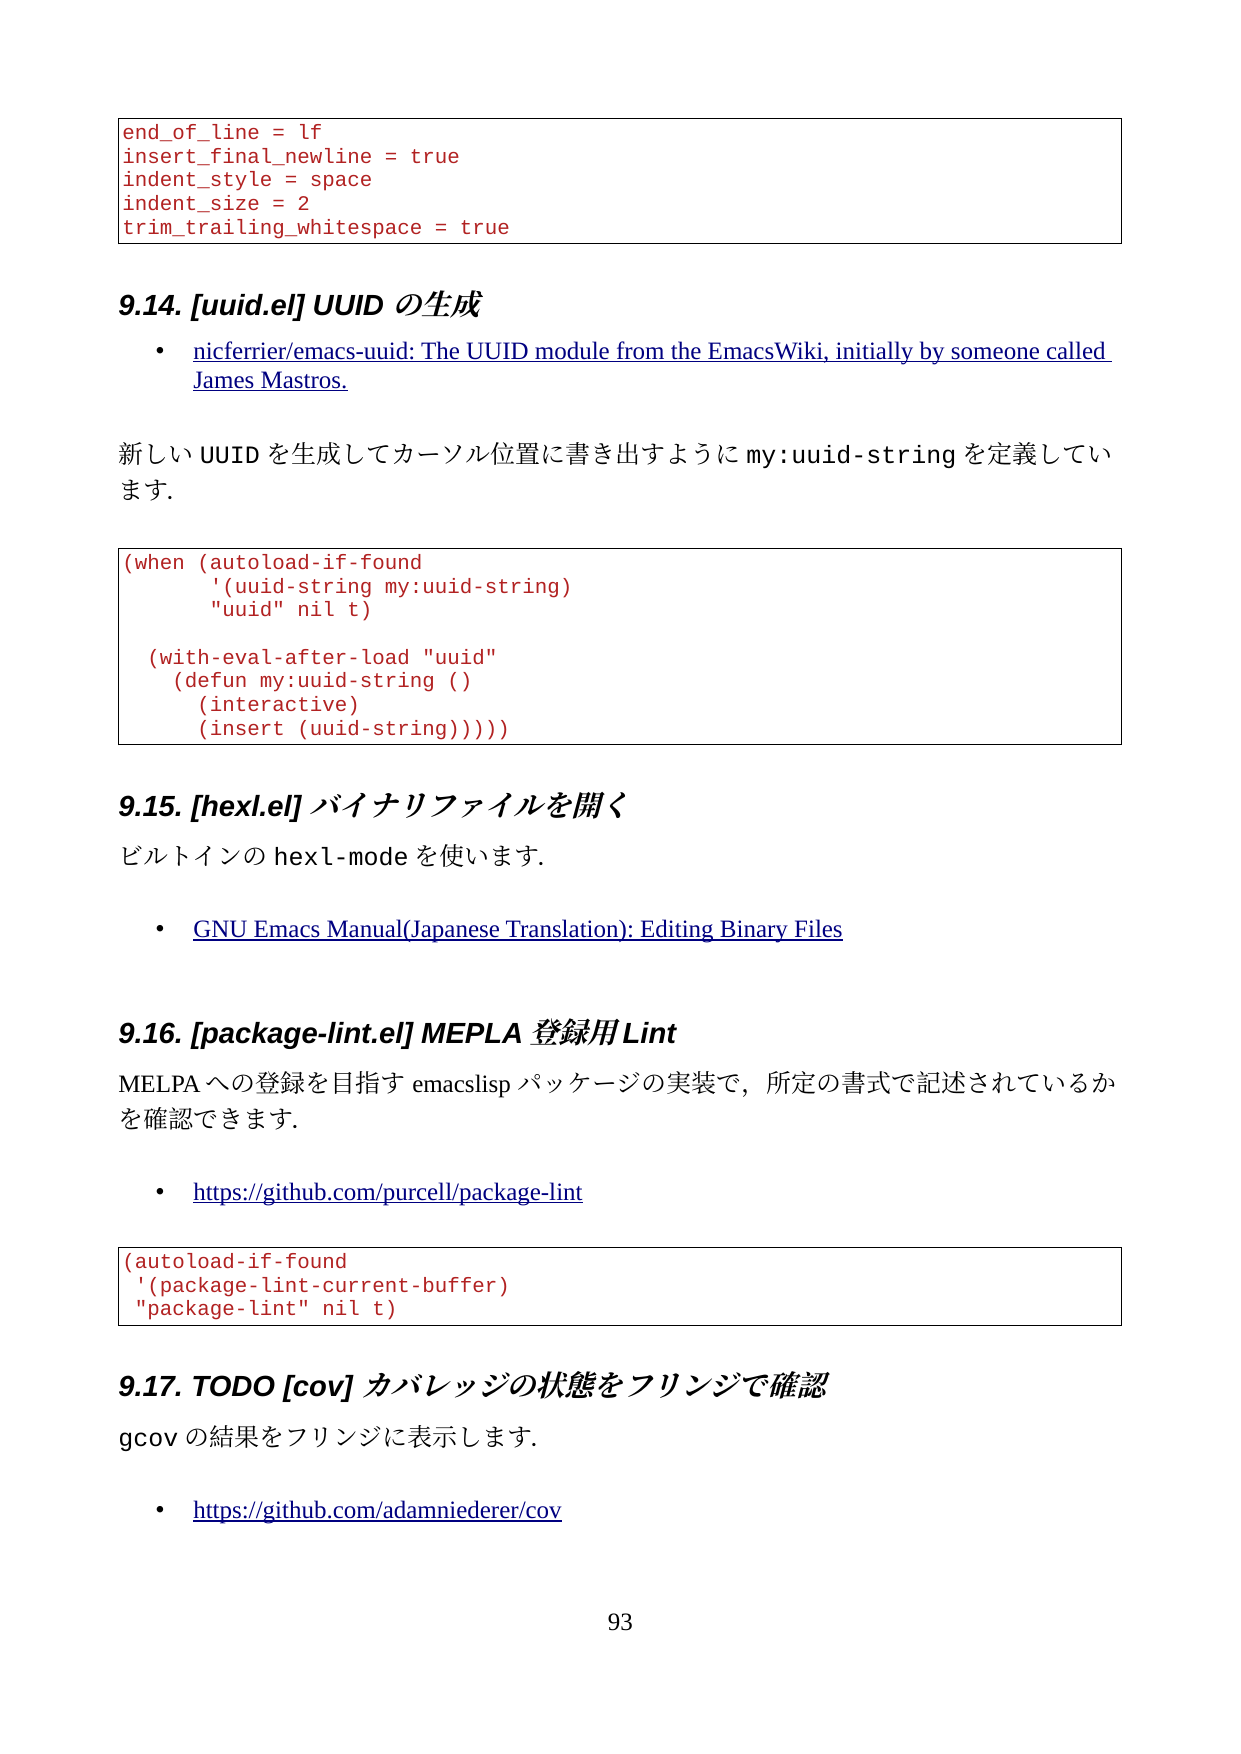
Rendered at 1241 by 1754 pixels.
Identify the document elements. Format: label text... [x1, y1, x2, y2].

text end_of_line = lf [119, 119, 1121, 142]
text "uuid" nil t) [119, 596, 1121, 619]
text trim_trailing_whitespace = true [119, 213, 1121, 243]
text 新しい UUID を生成してカーソル位置に書き出すように my:uuid-string を定義しています． [118, 435, 1122, 536]
text indent_style = space [119, 165, 1121, 189]
list nicferrier/emacs-uuid: The UUID module from the EmacsWiki, initially by someone called James Mastros. [156, 336, 1122, 422]
text (interactive) [119, 690, 1121, 714]
text insert_final_newline = true [119, 142, 1121, 165]
text gcov の結果をフリンジに表示します． [118, 1418, 1122, 1483]
list GNU Emacs Manual(Japanese Translation): Editing Binary Files [156, 914, 1122, 972]
text (defun my:uuid-string () [119, 666, 1121, 690]
text (when (autoload-if-found [119, 549, 1121, 572]
text '(uuid-string my:uuid-string) [119, 572, 1121, 596]
text (with-eval-after-load "uuid" [119, 643, 1121, 666]
text ビルトインの hexl-mode を使います． [118, 837, 1122, 902]
text (autoload-if-found [119, 1248, 1121, 1271]
text '(package-lint-current-buffer) [119, 1271, 1121, 1294]
subtitle [uuid.el] UUID の生成 [118, 282, 1122, 323]
text indent_size = 2 [119, 189, 1121, 213]
list https://github.com/adamniederer/cov [156, 1495, 1122, 1553]
list https://github.com/purcell/package-lint [156, 1177, 1122, 1234]
subtitle [hexl.el] バイナリファイルを開く [118, 783, 1122, 824]
text MELPAへの登録を目指す emacslisp パッケージの実装で，所定の書式で記述されているかを確認できます． [118, 1064, 1122, 1164]
subtitle TODO [cov] カバレッジの状態をフリンジで確認 [118, 1363, 1122, 1405]
text "package-lint" nil t) [119, 1294, 1121, 1325]
text (insert (uuid-string))))) [119, 714, 1121, 744]
subtitle [package-lint.el] MEPLA登録用Lint [118, 1009, 1122, 1051]
